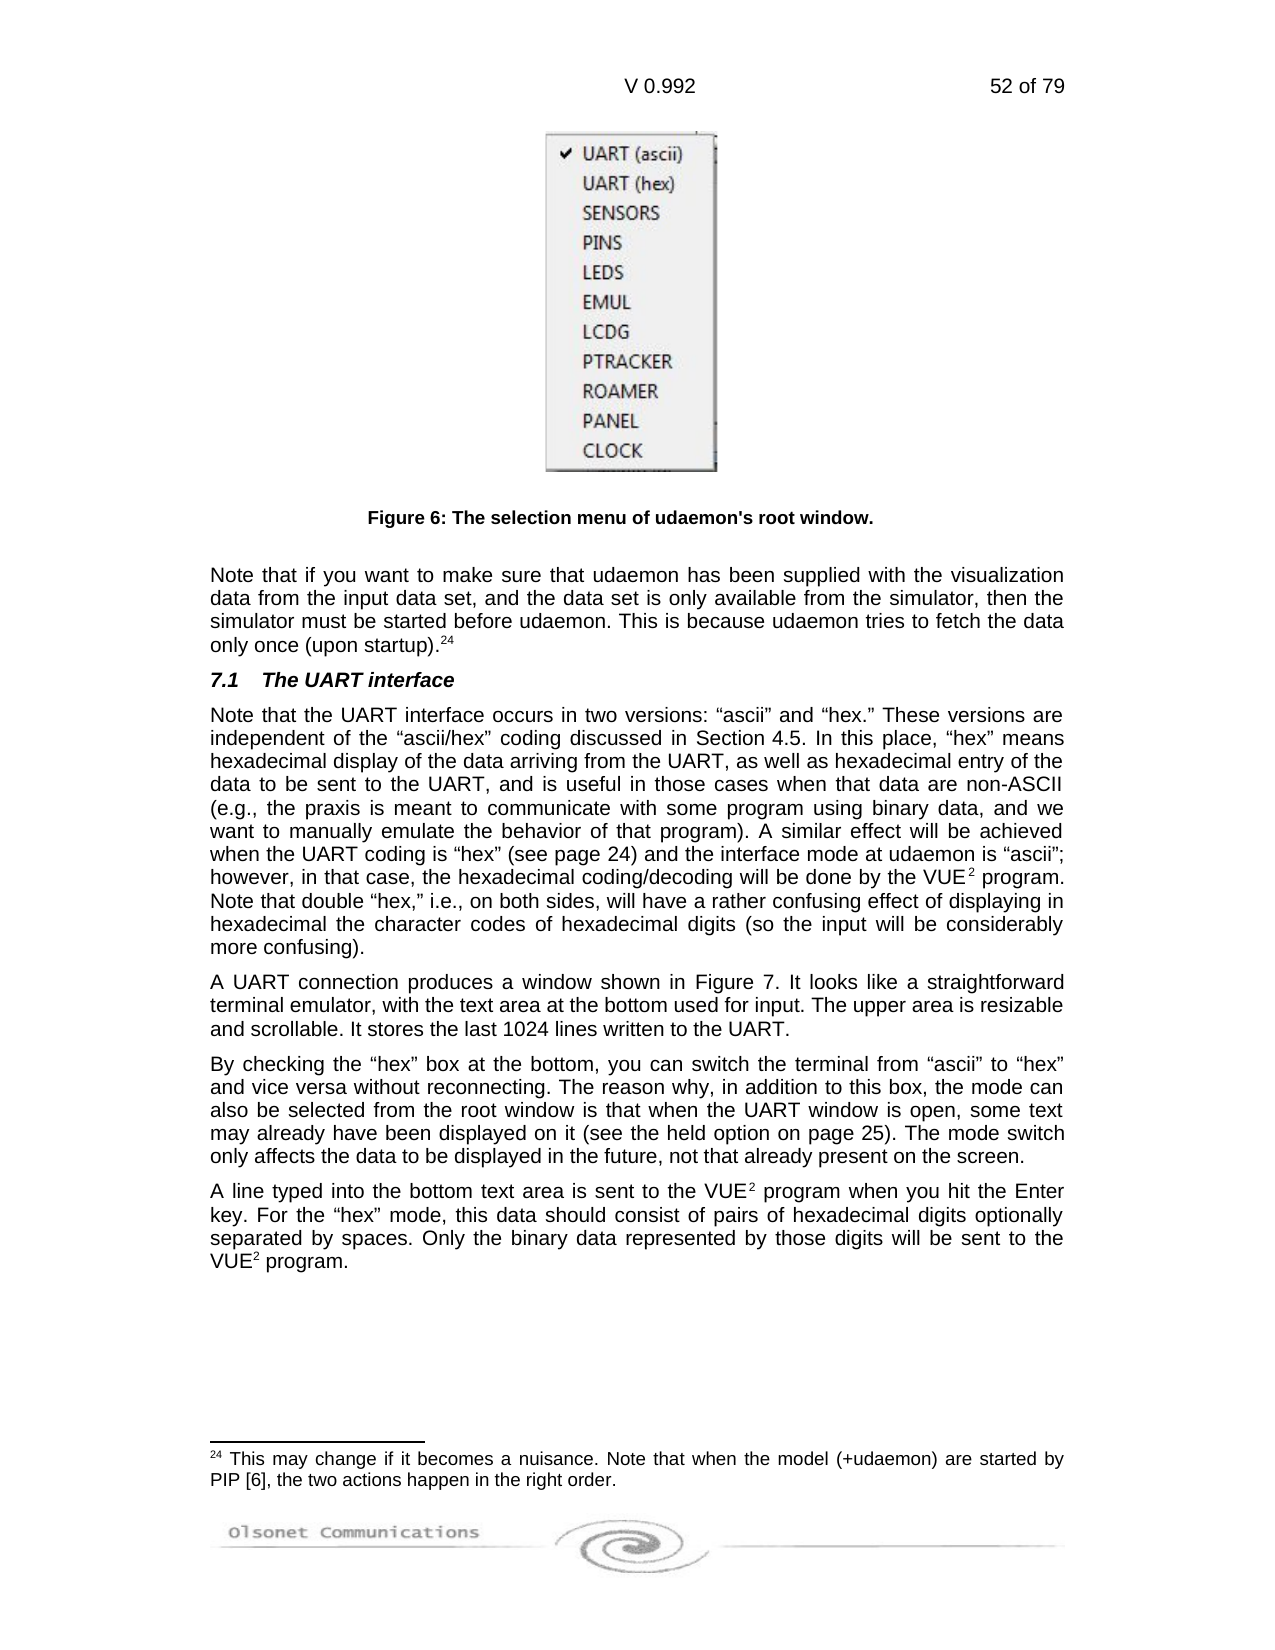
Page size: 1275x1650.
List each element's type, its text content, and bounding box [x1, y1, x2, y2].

picture [210, 1504, 1065, 1596]
picture [545, 131, 718, 472]
text Note that the UART interface occurs in two versions: “ascii” and “hex.” These versions are independent of the “ascii/hex” coding discussed in Section 4.5. In this place, “hex” means hexadecimal display of the data arriving from the UART, as well as hexadecimal entry of the data to be sent to the UART, and is useful in those cases when that data are non-ASCII (e.g., the praxis is meant to communicate with some program using binary data, and we want to manually emulate the behavior of that program). A similar effect will be achieved when the UART coding is “hex” (see page 24) and the interface mode at udaemon is “ascii”; however, in that case, the hexadecimal coding/decoding will be done by the VUE2 program. Note that double “hex,” i.e., on both sides, will have a rather confusing effect of displaying in hexadecimal the character codes of hexadecimal digits (so the input will be considerably more confusing). [210, 703, 1065, 959]
text A UART connection produces a window shown in Figure 7. It looks like a straightforward terminal emulator, with the text area at the bottom used for input. The upper area is resizable and scrollable. It stores the last 1024 lines written to the UART. [210, 971, 1065, 1040]
text By checking the “hex” box at the bottom, you can switch the terminal from “ascii” to “hex” and vice versa without reconnecting. The reason why, in addition to this box, the mode can also be selected from the root window is that when the UART window is open, some text may already have been displayed on it (see the held option on page 26). The mode switch only affects the data to be displayed in the future, not that already present on the screen. [210, 1052, 1065, 1168]
text This may change if it becomes a nuisance. Note that when the model (+udaemon) are started by PIP [6], the two actions happen in the right order. [210, 1448, 1065, 1490]
subtitle The UART interface [210, 668, 1065, 692]
text Note that if you want to make sure that udaemon has been supplied with the visualization data from the input data set, and the data set is only available from the simulator, then the simulator must be started before udaemon. This is because udaemon tries to fetch the data only once (upon startup). [210, 564, 1065, 657]
text A line typed into the bottom text area is sent to the VUE2 program when you hit the Enter key. For the “hex” mode, this data should consist of pairs of hexadecimal digits optionally separated by spaces. Only the binary data represented by those digits will be sent to the VUE2 program. [210, 1180, 1065, 1273]
text Figure 6: The selection menu of udaemon's root window. [367, 508, 908, 529]
